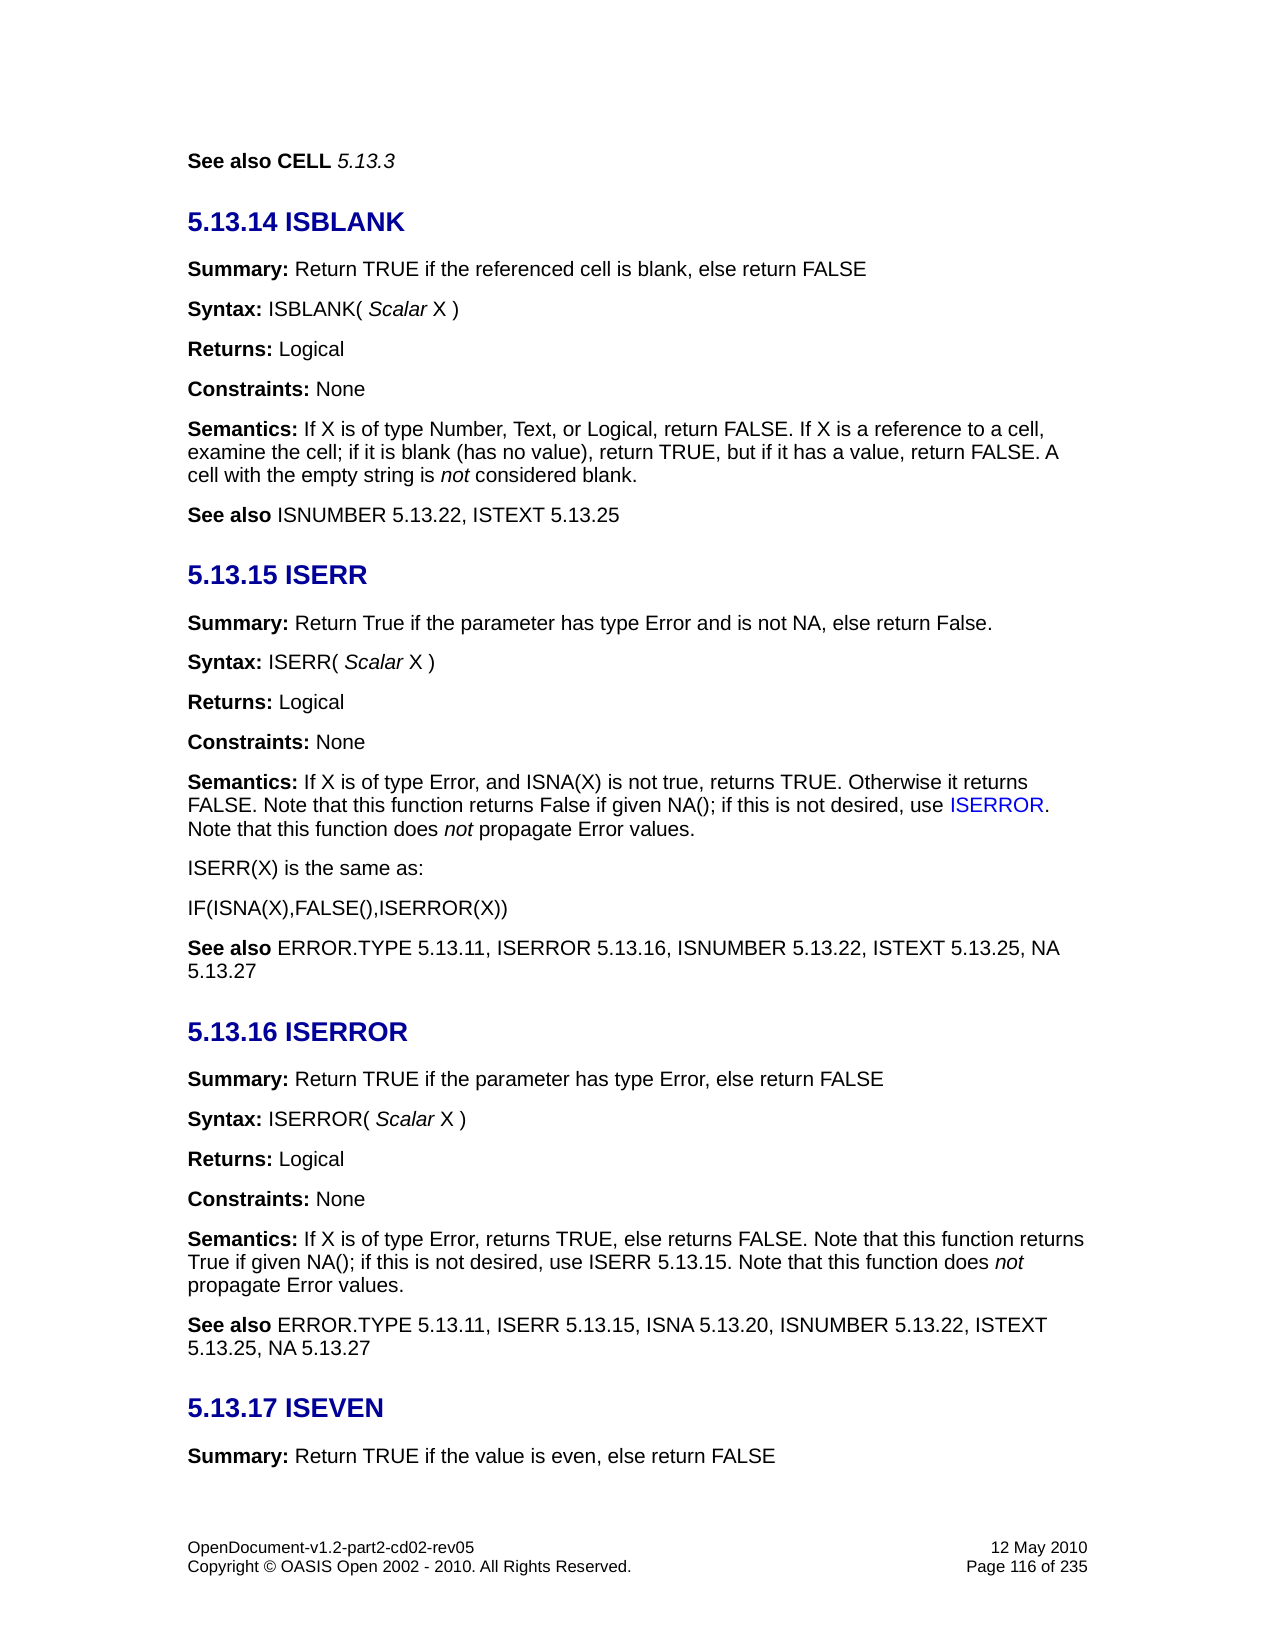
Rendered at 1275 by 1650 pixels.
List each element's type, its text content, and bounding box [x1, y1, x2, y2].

text Summary: Return TRUE if the value is even, else return FALSE [187, 1444, 1088, 1468]
text Constraints: None [187, 731, 1088, 754]
text ISERR(X) is the same as: [187, 857, 1088, 880]
text Returns: Logical [187, 1147, 1088, 1171]
text Syntax: ISBLANK( Scalar X ) [187, 297, 1088, 321]
text See also ISNUMBER 5.13.22, ISTEXT 5.13.25 [187, 503, 1088, 527]
text Summary: Return TRUE if the referenced cell is blank, else return FALSE [187, 258, 1088, 281]
subtitle ISERROR [187, 1017, 1088, 1047]
text Constraints: None [187, 1187, 1088, 1211]
subtitle ISBLANK [187, 207, 1088, 237]
text Semantics: If X is of type Error, and ISNA(X) is not true, returns TRUE. Otherwise it returns FALSE. Note that this function returns False if given NA(); if this is not desired, use ISERROR. Note that this function does not propagate Error values. [187, 771, 1088, 840]
subtitle ISEVEN [187, 1393, 1088, 1424]
text Semantics: If X is of type Number, Text, or Logical, return FALSE. If X is a reference to a cell, examine the cell; if it is blank (has no value), return TRUE, but if it has a value, return FALSE. A cell with the empty string is not considered blank. [187, 417, 1088, 487]
text Syntax: ISERROR( Scalar X ) [187, 1108, 1088, 1131]
text Returns: Logical [187, 337, 1088, 361]
text Summary: Return TRUE if the parameter has type Error, else return FALSE [187, 1068, 1088, 1091]
text Syntax: ISERR( Scalar X ) [187, 651, 1088, 674]
text See also ERROR.TYPE 5.13.11, ISERR 5.13.15, ISNA 5.13.20, ISNUMBER 5.13.22, ISTEXT 5.13.25, NA 5.13.27 [187, 1314, 1088, 1360]
text Constraints: None [187, 377, 1088, 401]
text See also CELL 5.13.3 [187, 150, 1088, 173]
text Returns: Logical [187, 691, 1088, 714]
text Summary: Return True if the parameter has type Error and is not NA, else return False. [187, 611, 1088, 634]
subtitle ISERR [187, 560, 1088, 590]
text IF(ISNA(X),FALSE(),ISERROR(X)) [187, 897, 1088, 920]
text Semantics: If X is of type Error, returns TRUE, else returns FALSE. Note that this function returns True if given NA(); if this is not desired, use ISERR 5.13.15. Note that this function does not propagate Error values. [187, 1227, 1088, 1297]
text See also ERROR.TYPE 5.13.11, ISERROR 5.13.16, ISNUMBER 5.13.22, ISTEXT 5.13.25, NA 5.13.27 [187, 937, 1088, 983]
